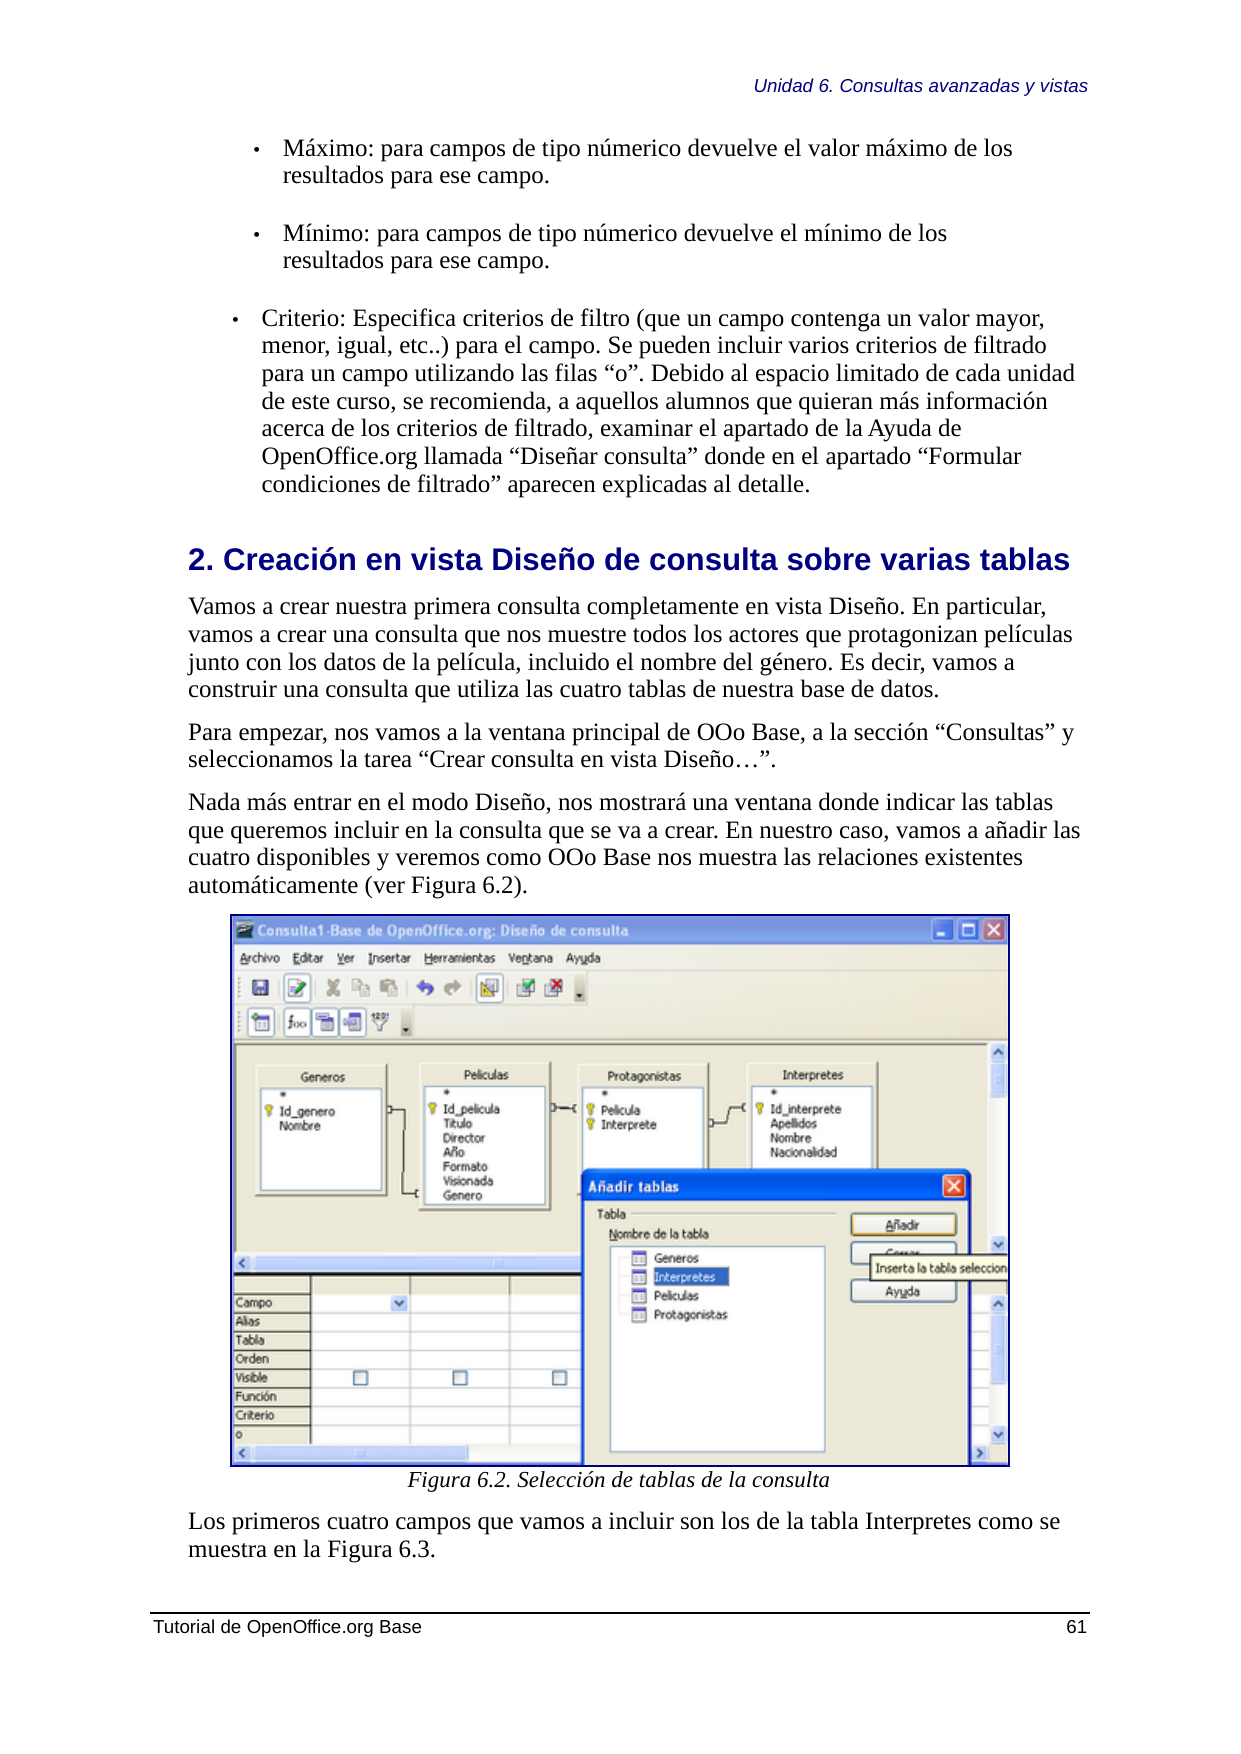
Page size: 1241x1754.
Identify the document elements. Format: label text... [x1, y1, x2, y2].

picture [232, 916, 1008, 1465]
subtitle Creación en vista Diseño de consulta sobre varias tablas [188, 543, 1090, 577]
list Máximo: para campos de tipo númerico devuelve el valor máximo de los resultados para ese campo. [253, 134, 1031, 189]
text Nada más entrar en el modo Diseño, nos mostrará una ventana donde indicar las tablas que queremos incluir en la consulta que se va a crear. En nuestro caso, vamos a añadir las cuatro disponibles y veremos como OOo Base nos muestra las relaciones existentes automáticamente (ver Figura 6.2). [188, 788, 1090, 899]
text Vamos a crear nuestra primera consulta completamente en vista Diseño. En particular, vamos a crear una consulta que nos muestre todos los actores que protagonizan películas junto con los datos de la película, incluido el nombre del género. Es decir, vamos a construir una consulta que utiliza las cuatro tablas de nuestra base de datos. [188, 592, 1090, 703]
text Figura 6.2. Selección de tablas de la consulta [150, 1465, 1090, 1492]
list Mínimo: para campos de tipo númerico devuelve el mínimo de los resultados para ese campo. [253, 219, 1031, 274]
list Criterio: Especifica criterios de filtro (que un campo contenga un valor mayor, menor, igual, etc..) para el campo. Se pueden incluir varios criterios de filtrado para un campo utilizando las filas “o”. Debido al espacio limitado de cada unidad de este curso, se recomienda, a aquellos alumnos que quieran más información acerca de los criterios de filtrado, examinar el apartado de la Ayuda de OpenOffice.org llamada “Diseñar consulta” donde en el apartado “Formular condiciones de filtrado” aparecen explicadas al detalle. [232, 304, 1090, 498]
text Para empezar, nos vamos a la ventana principal de OOo Base, a la sección “Consultas” y seleccionamos la tarea “Crear consulta en vista Diseño…”. [188, 718, 1090, 773]
text Los primeros cuatro campos que vamos a incluir son los de la tabla Interpretes como se muestra en la Figura 6.3. [188, 1507, 1090, 1562]
